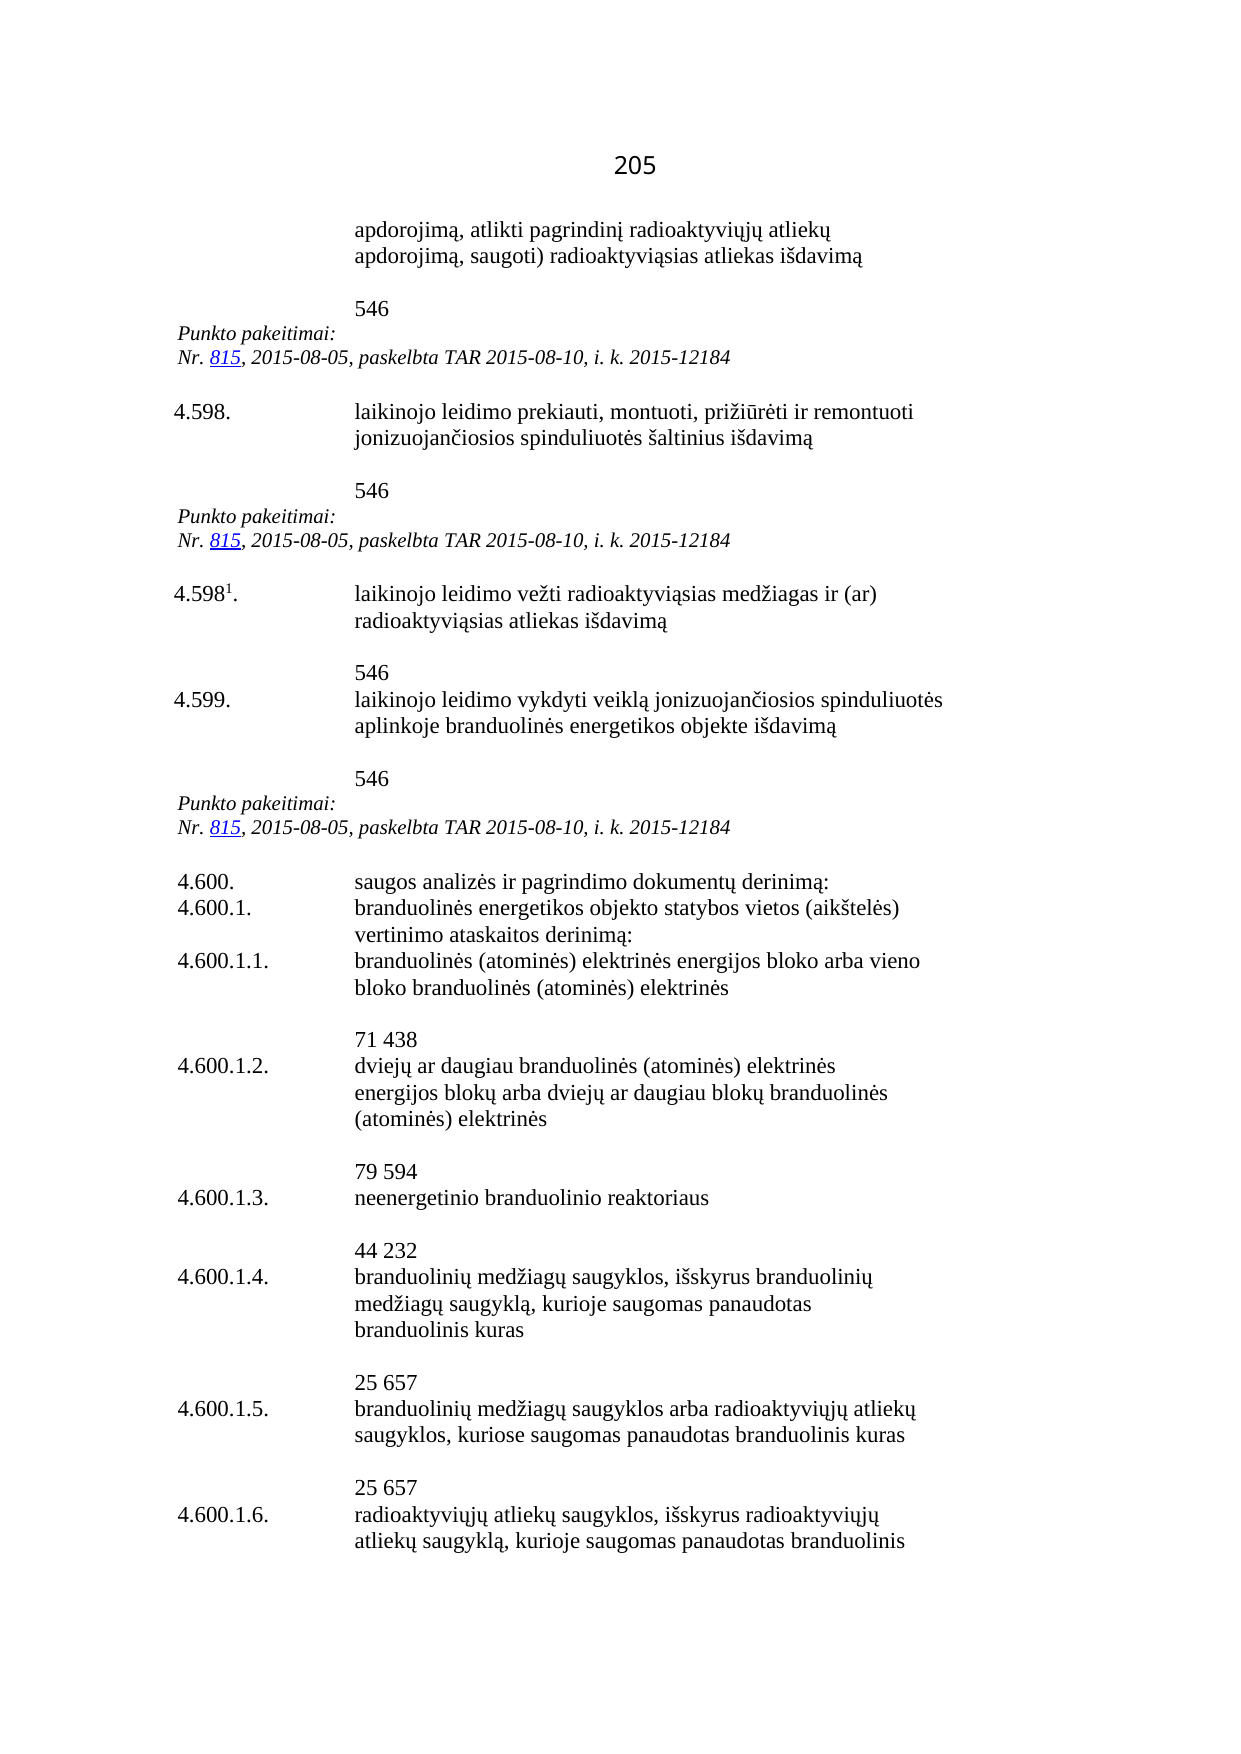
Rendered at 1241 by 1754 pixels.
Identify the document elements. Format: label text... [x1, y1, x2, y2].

text Punkto pakeitimai: [177, 321, 1093, 345]
text 4.5981. laikinojo leidimo vežti radioaktyviąsias medžiagas ir (ar) radioaktyviąsias atliekas išdavimą 546 [174, 580, 945, 686]
text (atominės) elektrinės 79 594 [354, 1105, 945, 1184]
text Nr. 815, 2015-08-05, paskelbta TAR 2015-08-10, i. k. 2015-12184 [177, 528, 1093, 552]
text Punkto pakeitimai: [177, 791, 1093, 815]
text 4.600.1.1. branduolinės (atominės) elektrinės energijos bloko arba vieno [177, 947, 945, 973]
text 4.600.1.6. radioaktyviųjų atliekų saugyklos, išskyrus radioaktyviųjų [177, 1501, 945, 1527]
text 4.600.1.4. branduolinių medžiagų saugyklos, išskyrus branduolinių [177, 1263, 945, 1290]
text 4.600.1.3. neenergetinio branduolinio reaktoriaus 44 232 [177, 1184, 945, 1263]
text Punkto pakeitimai: [177, 503, 1093, 528]
text vertinimo ataskaitos derinimą: [354, 921, 945, 947]
text bloko branduolinės (atominės) elektrinės 71 438 [354, 973, 945, 1053]
text Nr. 815, 2015-08-05, paskelbta TAR 2015-08-10, i. k. 2015-12184 [177, 345, 1093, 369]
text medžiagų saugyklą, kurioje saugomas panaudotas [354, 1290, 945, 1316]
text 4.600.1.5. branduolinių medžiagų saugyklos arba radioaktyviųjų atliekų [177, 1395, 945, 1422]
text branduolinis kuras 25 657 [354, 1316, 945, 1395]
text saugyklos, kuriose saugomas panaudotas branduolinis kuras 25 657 [354, 1422, 945, 1501]
text 4.599. laikinojo leidimo vykdyti veiklą jonizuojančiosios spinduliuotės aplinkoje branduolinės energetikos objekte išdavimą 546 [174, 686, 945, 791]
text apdorojimą, atlikti pagrindinį radioaktyviųjų atliekų apdorojimą, saugoti) radioaktyviąsias atliekas išdavimą 546 [177, 216, 945, 321]
text Nr. 815, 2015-08-05, paskelbta TAR 2015-08-10, i. k. 2015-12184 [177, 815, 1093, 839]
text 4.598. laikinojo leidimo prekiauti, montuoti, prižiūrėti ir remontuoti jonizuojančiosios spinduliuotės šaltinius išdavimą 546 [174, 398, 945, 503]
text energijos blokų arba dviejų ar daugiau blokų branduolinės [354, 1079, 945, 1105]
text 4.600.1.2. dviejų ar daugiau branduolinės (atominės) elektrinės [177, 1053, 945, 1079]
text 4.600. saugos analizės ir pagrindimo dokumentų derinimą: [177, 868, 945, 894]
text atliekų saugyklą, kurioje saugomas panaudotas branduolinis [354, 1527, 945, 1553]
text 4.600.1. branduolinės energetikos objekto statybos vietos (aikštelės) [177, 894, 945, 921]
